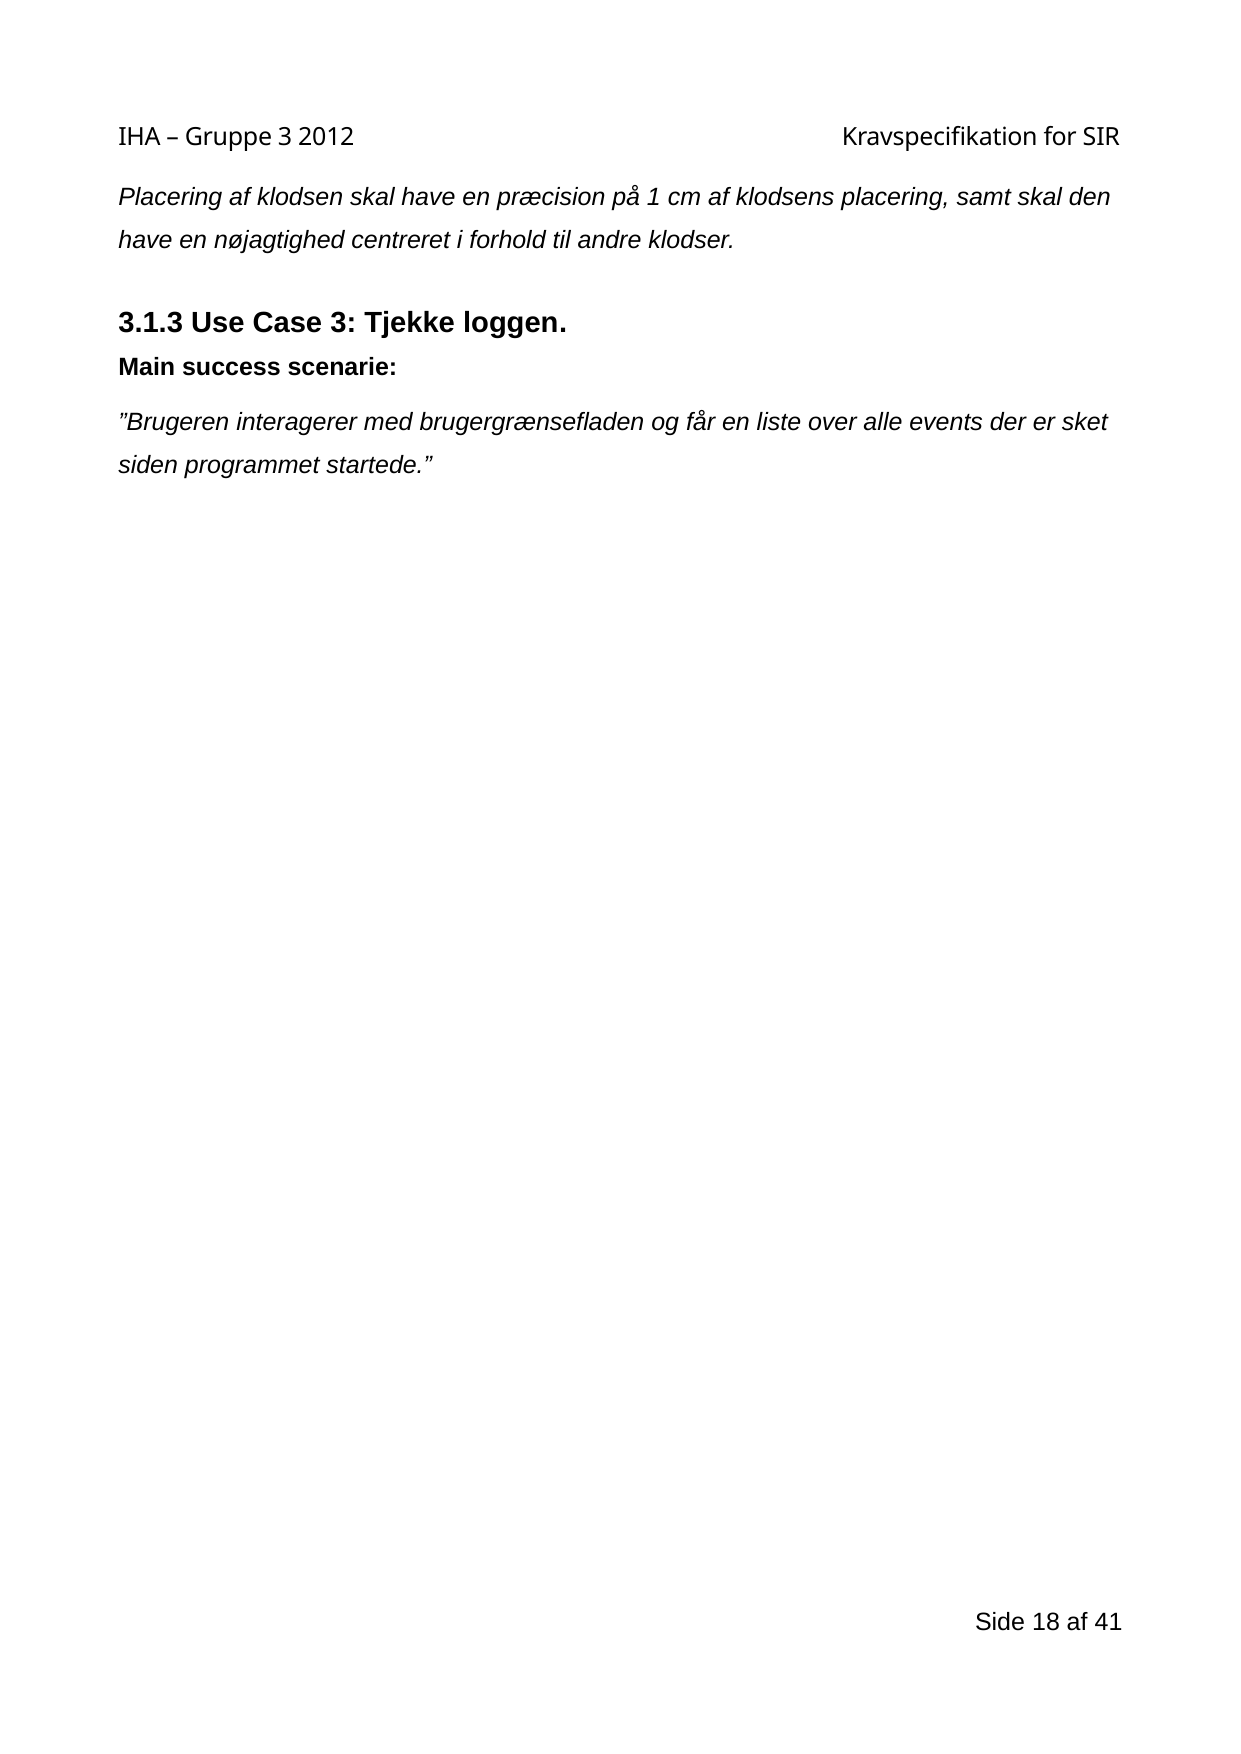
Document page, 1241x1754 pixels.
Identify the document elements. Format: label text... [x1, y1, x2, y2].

text Main success scenarie: [118, 351, 1122, 380]
subtitle 3.1.3 Use Case 3: Tjekke loggen. [118, 305, 1122, 339]
text ”Brugeren interagerer med brugergrænsefladen og får en liste over alle events der er sket siden programmet startede.” [118, 407, 1122, 479]
text Placering af klodsen skal have en præcision på 1 cm af klodsens placering, samt skal den have en nøjagtighed centreret i forhold til andre klodser. [118, 182, 1122, 253]
